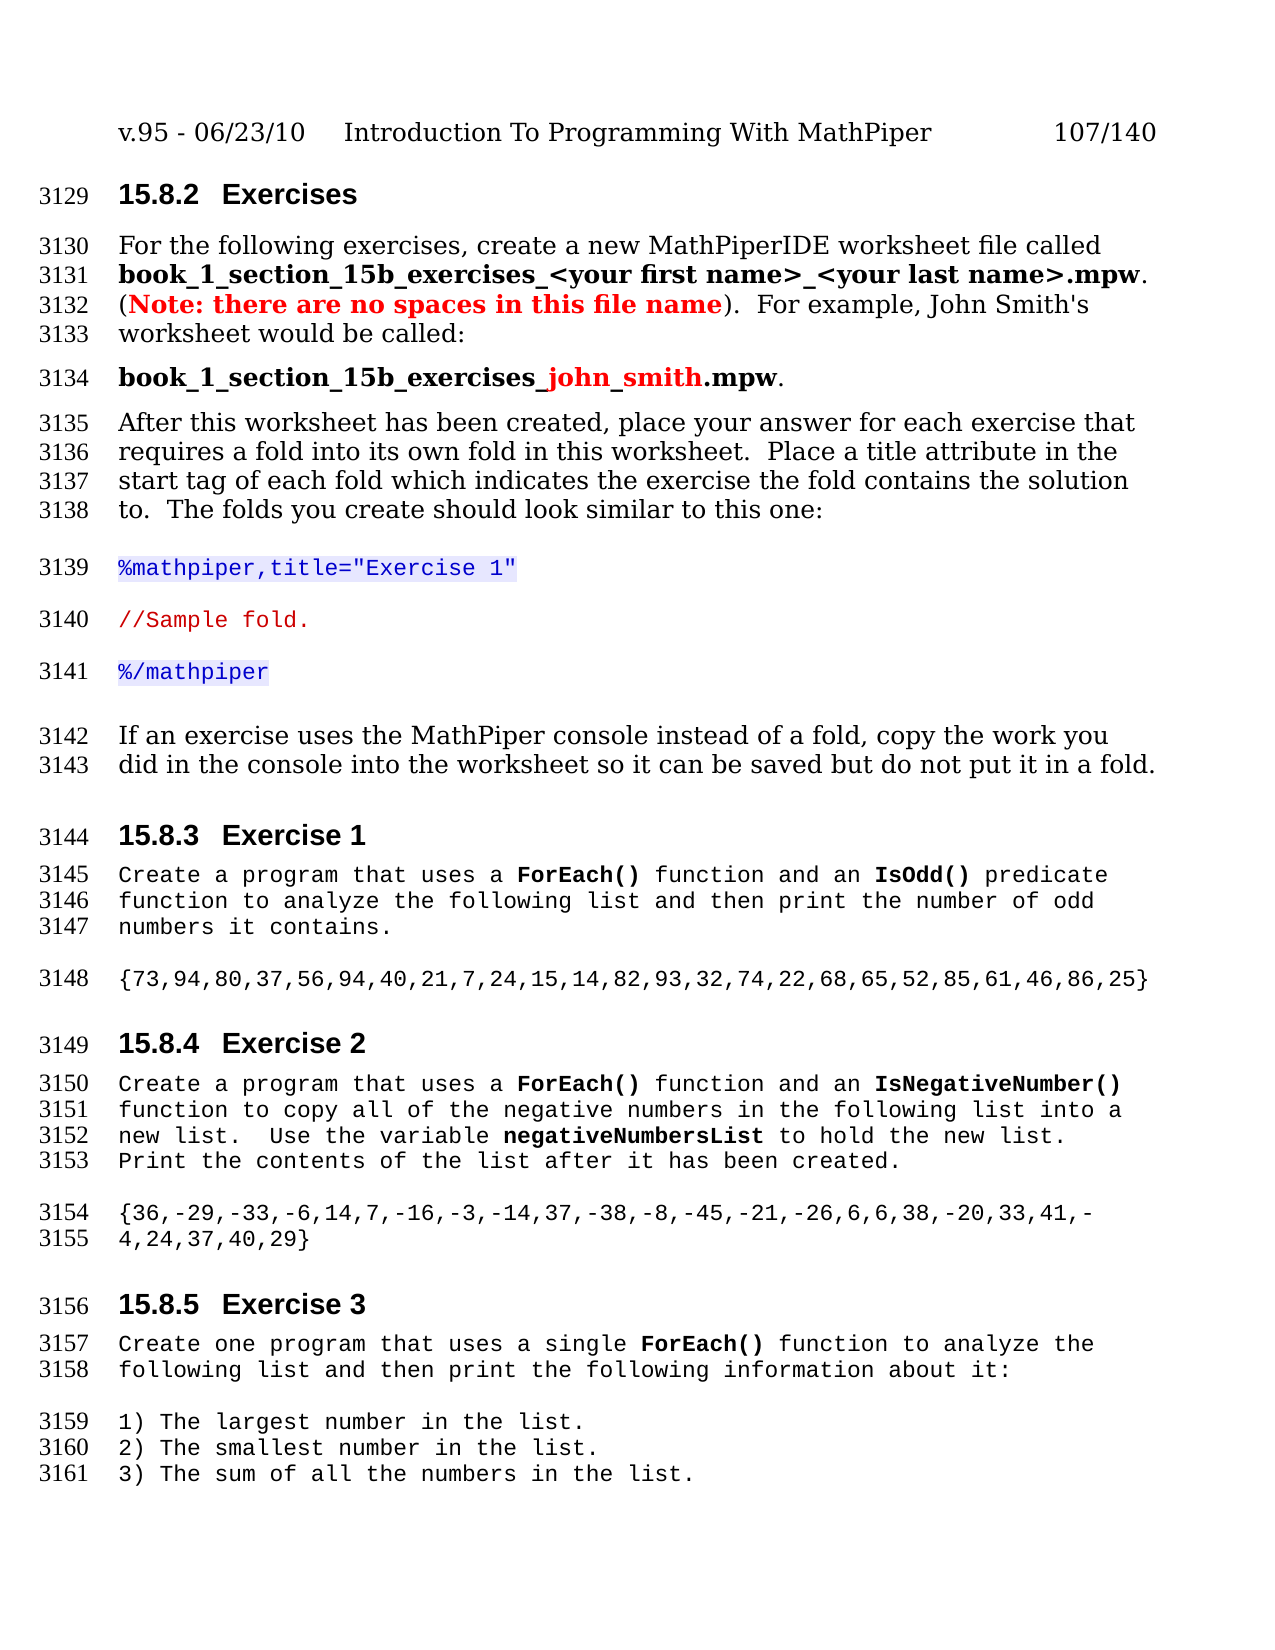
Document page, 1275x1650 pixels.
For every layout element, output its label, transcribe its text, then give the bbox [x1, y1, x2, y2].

text {73,94,80,37,56,94,40,21,7,24,15,14,82,93,32,74,22,68,65,52,85,61,46,86,25} [118, 968, 1157, 993]
text Create one program that uses a single ForEach() function to analyze the following list and then print the following information about it: [118, 1332, 1157, 1384]
subtitle Exercise 3 [118, 1287, 1157, 1320]
text {36,-29,-33,-6,14,7,-16,-3,-14,37,-38,-8,-45,-21,-26,6,6,38,-20,33,41,-4,24,37,40,29} [118, 1202, 1157, 1254]
subtitle Exercise 2 [118, 1027, 1157, 1060]
text Create a program that uses a ForEach() function and an IsOdd() predicate function to analyze the following list and then print the number of odd numbers it contains. [118, 864, 1157, 942]
text For the following exercises, create a new MathPiperIDE worksheet file called book_1_section_15b_exercises_<your first name>_<your last name>.mpw. (Note: there are no spaces in this file name). For example, John Smith's worksheet would be called: [118, 231, 1157, 348]
text book_1_section_15b_exercises_john_smith.mpw. [118, 363, 1157, 393]
text Create a program that uses a ForEach() function and an IsNegativeNumber() function to copy all of the negative numbers in the following list into a new list. Use the variable negativeNumbersList to hold the new list. Print the contents of the list after it has been created. [118, 1072, 1157, 1176]
text //Sample fold. [118, 608, 1157, 634]
text %mathpiper,title="Exercise 1" [118, 556, 1157, 582]
subtitle Exercise 1 [118, 818, 1157, 852]
text After this worksheet has been created, place your answer for each exercise that requires a fold into its own fold in this worksheet. Place a title attribute in the start tag of each fold which indicates the exercise the fold contains the solution to. The folds you create should look similar to this one: [118, 408, 1157, 524]
text If an exercise uses the MathPiper console instead of a fold, copy the work you did in the console into the worksheet so it can be saved but do not put it in a fold. [118, 721, 1157, 779]
text 3) The sum of all the numbers in the list. [118, 1462, 1157, 1488]
text %/mathpiper [118, 660, 1157, 686]
text 2) The smallest number in the list. [118, 1436, 1157, 1462]
subtitle Exercises [118, 177, 1157, 210]
text 1) The largest number in the list. [118, 1410, 1157, 1436]
